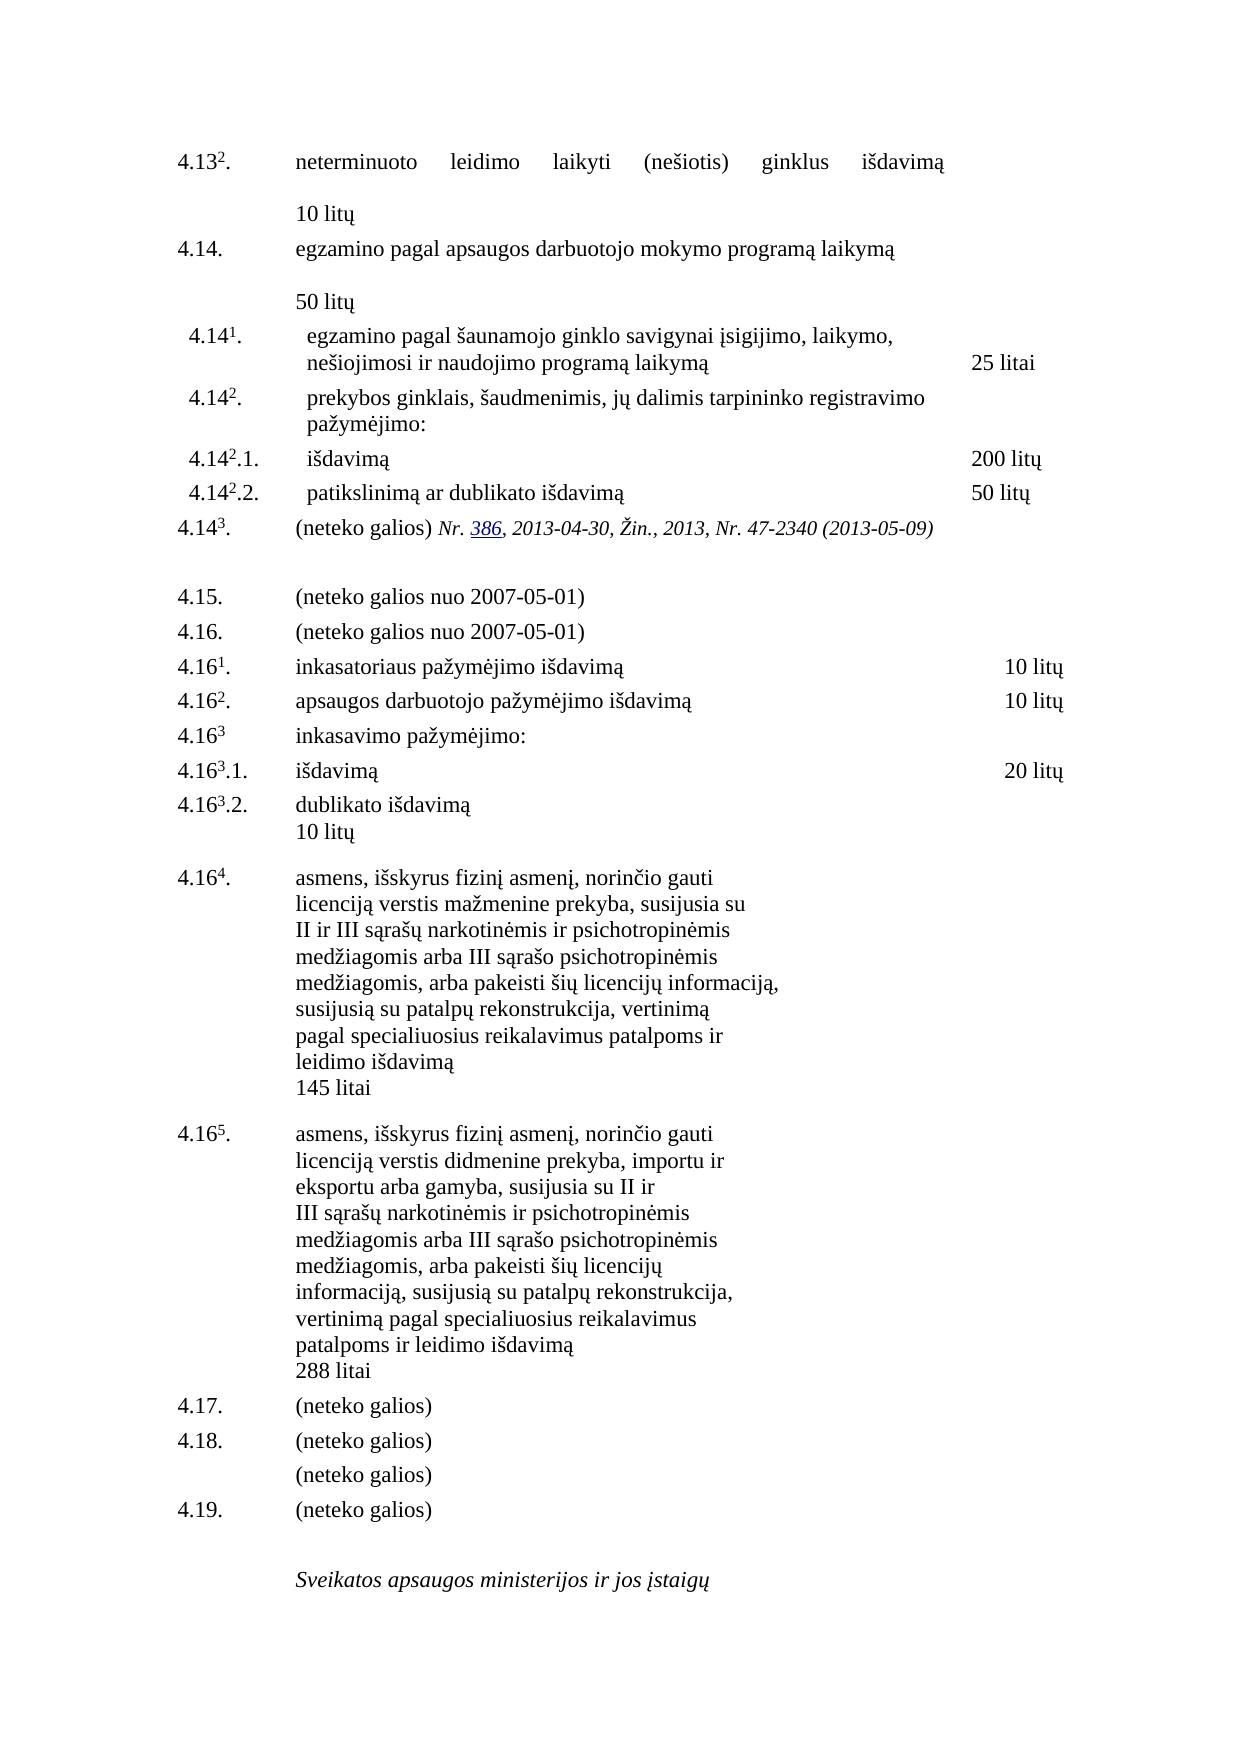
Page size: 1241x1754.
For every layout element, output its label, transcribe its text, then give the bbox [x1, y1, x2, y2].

text eksportu arba gamyba, susijusia su II ir [177, 1173, 1122, 1199]
text 4.164. asmens, išskyrus fizinį asmenį, norinčio gauti [177, 852, 1122, 890]
text 4.162. apsaugos darbuotojo pažymėjimo išdavimą 10 litų [177, 687, 1122, 714]
table_cell 200 litų [971, 445, 1119, 479]
text informaciją, susijusią su patalpų rekonstrukcija, [177, 1278, 1122, 1305]
table_header 4.141. [177, 323, 307, 383]
table_cell prekybos ginklais, šaudmenimis, jų dalimis tarpininko registravimo pažymėjimo: [307, 384, 971, 444]
text III sąrašų narkotinėmis ir psichotropinėmis [177, 1199, 1122, 1226]
text Sveikatos apsaugos ministerijos ir jos įstaigų [177, 1566, 945, 1592]
table_cell patikslinimą ar dublikato išdavimą [307, 479, 971, 514]
text 4.17. (neteko galios) [177, 1392, 945, 1418]
text licenciją verstis mažmenine prekyba, susijusia su [177, 890, 1122, 916]
text vertinimą pagal specialiuosius reikalavimus [177, 1305, 1122, 1331]
text 4.16. (neteko galios nuo 2007-05-01) [177, 618, 945, 644]
table_header 25 litai [971, 323, 1119, 383]
text 4.143. (neteko galios) Nr. 386, 2013-04-30, Žin., 2013, Nr. 47-2340 (2013-05-09) [177, 514, 974, 540]
text pagal specialiuosius reikalavimus patalpoms ir [177, 1022, 1122, 1048]
text 4.18. (neteko galios) [177, 1427, 945, 1453]
text licenciją verstis didmenine prekyba, importu ir [177, 1147, 1122, 1173]
text 4.15. (neteko galios nuo 2007-05-01) [177, 583, 945, 610]
table_header egzamino pagal šaunamojo ginklo savigynai įsigijimo, laikymo, nešiojimosi ir naudojimo programą laikymą [307, 323, 971, 383]
text II ir III sąrašų narkotinėmis ir psichotropinėmis [177, 916, 1122, 943]
table_cell 4.142.2. [177, 479, 307, 514]
table_cell 50 litų [971, 479, 1119, 514]
text medžiagomis arba III sąrašo psichotropinėmis [177, 1226, 1122, 1252]
text leidimo išdavimą 145 litai [177, 1048, 945, 1101]
text 4.163 inkasavimo pažymėjimo: [177, 722, 1122, 748]
text 4.163.1. išdavimą 20 litų [177, 757, 1122, 783]
text 4.165. asmens, išskyrus fizinį asmenį, norinčio gauti [177, 1109, 1122, 1147]
text 4.14. egzamino pagal apsaugos darbuotojo mokymo programą laikymą 50 litų [177, 235, 945, 314]
text susijusią su patalpų rekonstrukcija, vertinimą [177, 995, 1122, 1022]
table_cell 4.142. [177, 384, 307, 444]
table_cell išdavimą [307, 445, 971, 479]
text medžiagomis, arba pakeisti šių licencijų informaciją, [177, 969, 1122, 995]
text medžiagomis, arba pakeisti šių licencijų [177, 1252, 1122, 1278]
text 4.161. inkasatoriaus pažymėjimo išdavimą 10 litų [177, 653, 1122, 679]
text patalpoms ir leidimo išdavimą 288 litai [177, 1331, 945, 1384]
text (neteko galios) [177, 1462, 945, 1488]
text 4.163.2. dublikato išdavimą 10 litų [177, 791, 945, 844]
table_cell [971, 384, 1119, 444]
text 4.19. (neteko galios) [177, 1496, 945, 1523]
text 4.132. neterminuoto leidimo laikyti (nešiotis) ginklus išdavimą 10 litų [177, 148, 945, 227]
table_cell 4.142.1. [177, 445, 307, 479]
text medžiagomis arba III sąrašo psichotropinėmis [177, 943, 1122, 969]
